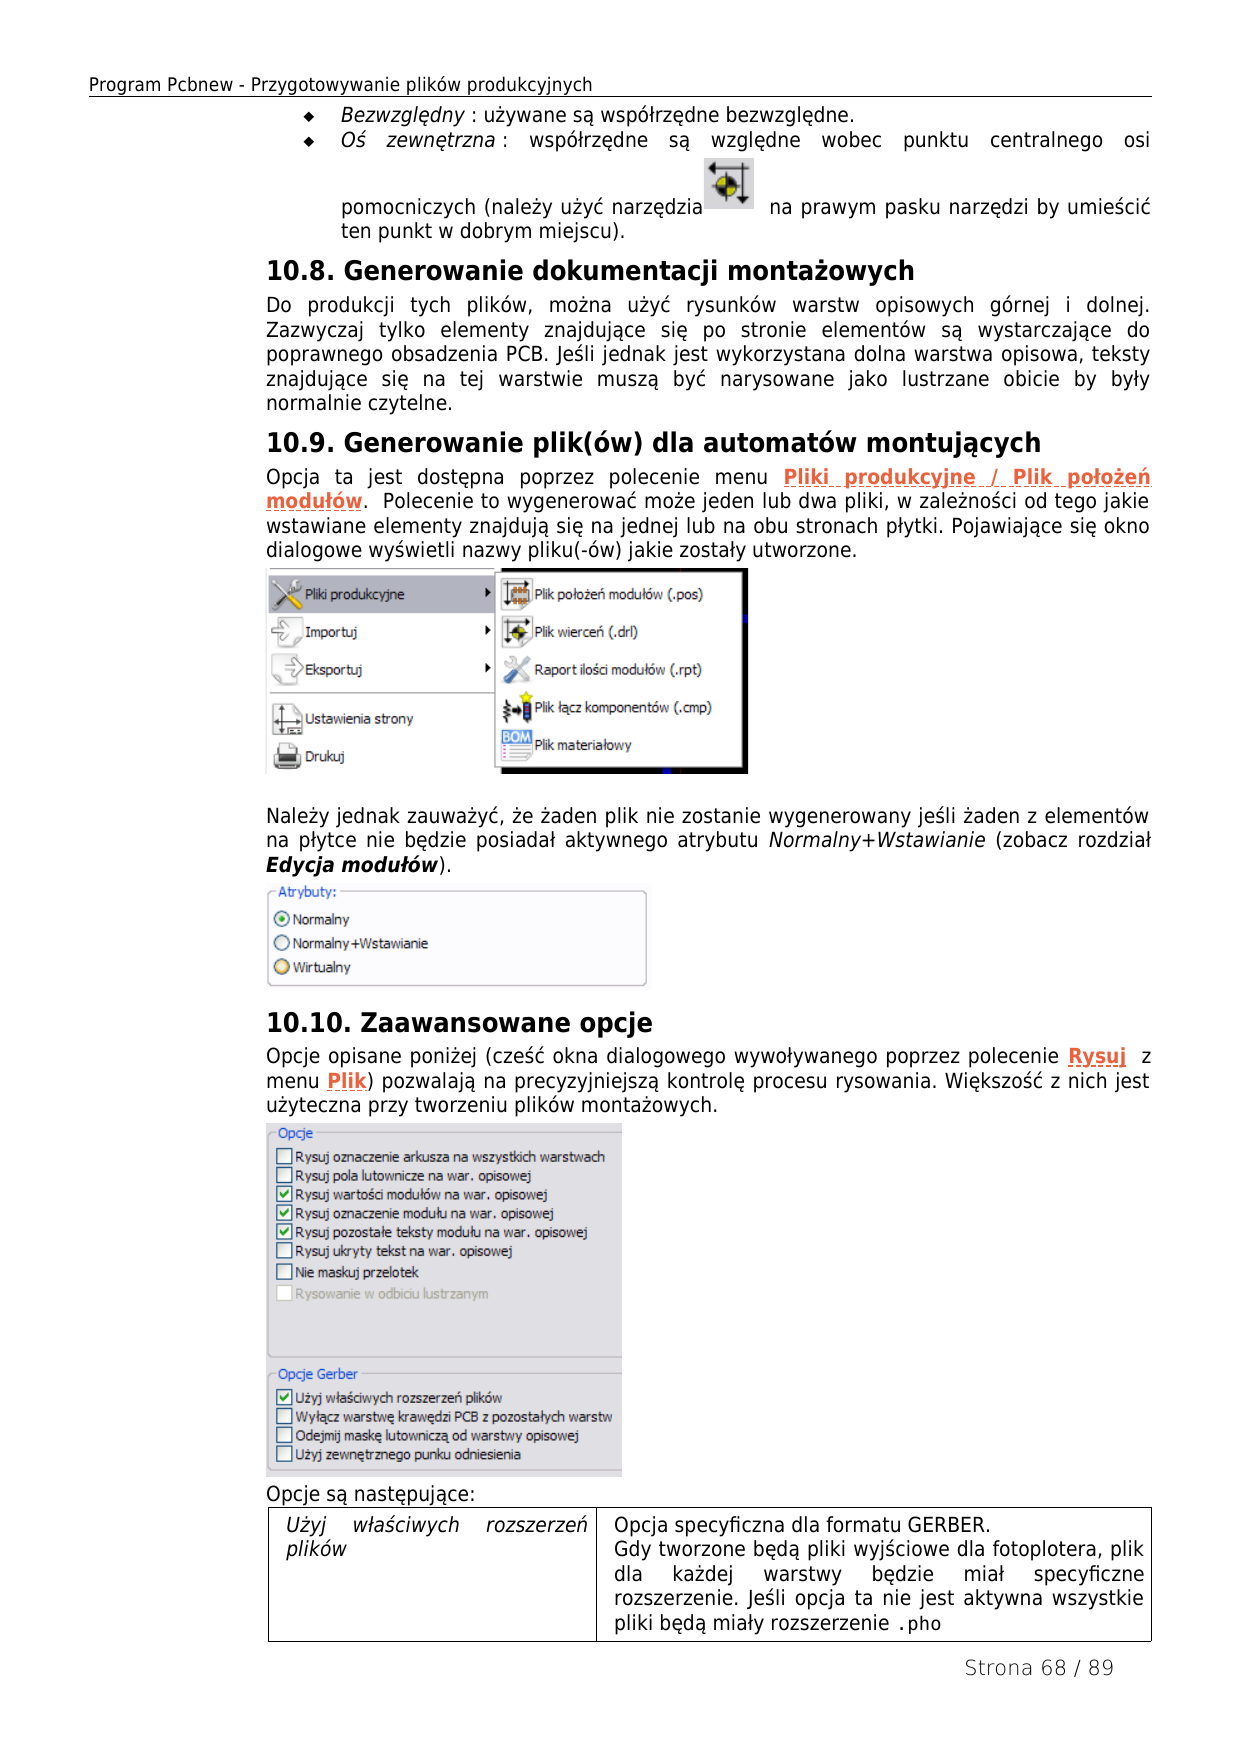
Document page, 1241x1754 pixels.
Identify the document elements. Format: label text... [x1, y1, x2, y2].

table_header Użyj właściwych rozszerzeń plików [269, 1508, 596, 1641]
table_header Opcja specyficzna dla formatu GERBER. Gdy tworzone będą pliki wyjściowe dla fotoplotera, plik dla każdej warstwy będzie miał specyficzne rozszerzenie. Jeśli opcja ta nie jest aktywna wszystkie pliki będą miały rozszerzenie .pho [597, 1508, 1151, 1641]
picture [265, 1123, 622, 1477]
picture [265, 568, 749, 774]
list Oś zewnętrzna : współrzędne są względne wobec punktu centralnego osi pomocniczych (należy użyć narzędzia na prawym pasku narzędzi by umieścić ten punkt w dobrym miejscu). [303, 128, 1152, 244]
subtitle Generowanie dokumentacji montażowych [266, 256, 1152, 287]
text Należy jednak zauważyć, że żaden plik nie zostanie wygenerowany jeśli żaden z elementów na płytce nie będzie posiadał aktywnego atrybutu Normalny+Wstawianie (zobacz rozdział Edycja modułów). [266, 804, 1152, 877]
subtitle Zaawansowane opcje [266, 1007, 1152, 1038]
text Opcje opisane poniżej (cześć okna dialogowego wywoływanego poprzez polecenie Rysuj z menu Plik) pozwalają na precyzyjniejszą kontrolę procesu rysowania. Większość z nich jest użyteczna przy tworzeniu plików montażowych. [266, 1044, 1152, 1118]
picture [265, 883, 652, 990]
subtitle Generowanie plik(ów) dla automatów montujących [266, 427, 1152, 459]
text Opcja ta jest dostępna poprzez polecenie menu Pliki produkcyjne / Plik położeń modułów. Polecenie to wygenerować może jeden lub dwa pliki, w zależności od tego jakie wstawiane elementy znajdują się na jednej lub na obu stronach płytki. Pojawiające się okno dialogowe wyświetli nazwy pliku(-ów) jakie zostały utworzone. [266, 464, 1152, 562]
list Bezwzględny : używane są współrzędne bezwzględne. [303, 103, 1152, 128]
text Opcje są następujące: [266, 1482, 1152, 1507]
text Do produkcji tych plików, można użyć rysunków warstw opisowych górnej i dolnej. Zazwyczaj tylko elementy znajdujące się po stronie elementów są wystarczające do poprawnego obsadzenia PCB. Jeśli jednak jest wykorzystana dolna warstwa opisowa, teksty znajdujące się na tej warstwie muszą być narysowane jako lustrzane obicie by były normalnie czytelne. [266, 293, 1152, 415]
